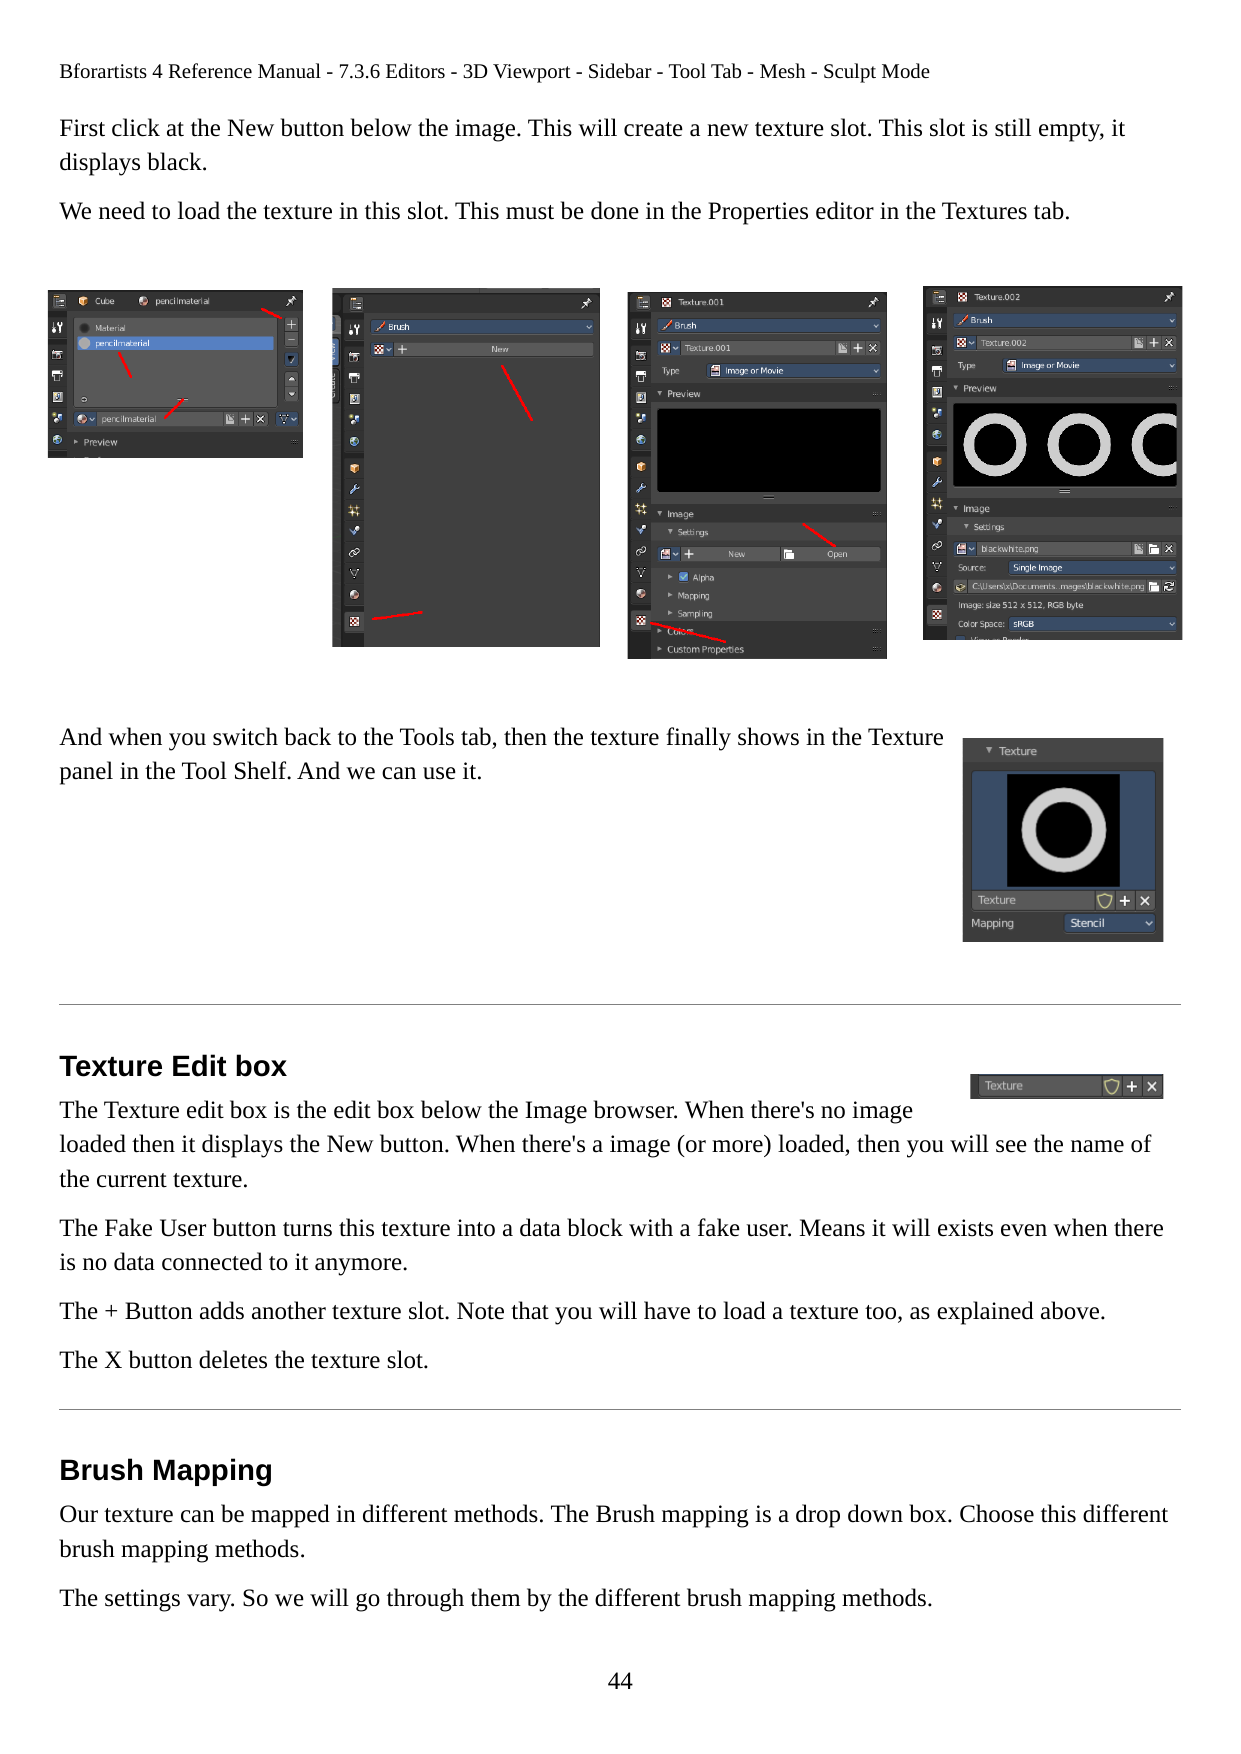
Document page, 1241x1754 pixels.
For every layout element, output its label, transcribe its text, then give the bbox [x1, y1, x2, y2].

picture [627, 292, 887, 659]
subtitle Brush Mapping [59, 1453, 1181, 1487]
picture [970, 1074, 1164, 1099]
picture [923, 286, 1183, 640]
text The X button deletes the texture slot. [59, 1345, 1181, 1374]
text We need to load the texture in this slot. This must be done in the Properties editor in the Textures tab. [59, 196, 1181, 225]
text The Fake User button turns this texture into a data block with a fake user. Means it will exists even when there is no data connected to it anymore. [59, 1213, 1181, 1276]
picture [332, 288, 600, 647]
picture [962, 738, 1164, 942]
text And when you switch back to the Tools tab, then the texture finally shows in the Texture panel in the Tool Shelf. And we can use it. [59, 722, 1181, 785]
picture [47, 290, 303, 458]
text First click at the New button below the image. This will create a new texture slot. This slot is still empty, it displays black. [59, 113, 1181, 176]
text The settings vary. So we will go through them by the different brush mapping methods. [59, 1583, 1181, 1612]
text The Texture edit box is the edit box below the Image browser. When there's no image loaded then it displays the New button. When there's a image (or more) loaded, then you will see the name of the current texture. [59, 1095, 1181, 1192]
text Our texture can be mapped in different methods. The Brush mapping is a drop down box. Choose this different brush mapping methods. [59, 1499, 1181, 1563]
subtitle Texture Edit box [59, 1048, 1181, 1082]
text The + Button adds another texture slot. Note that you will have to load a texture too, as explained above. [59, 1296, 1181, 1325]
